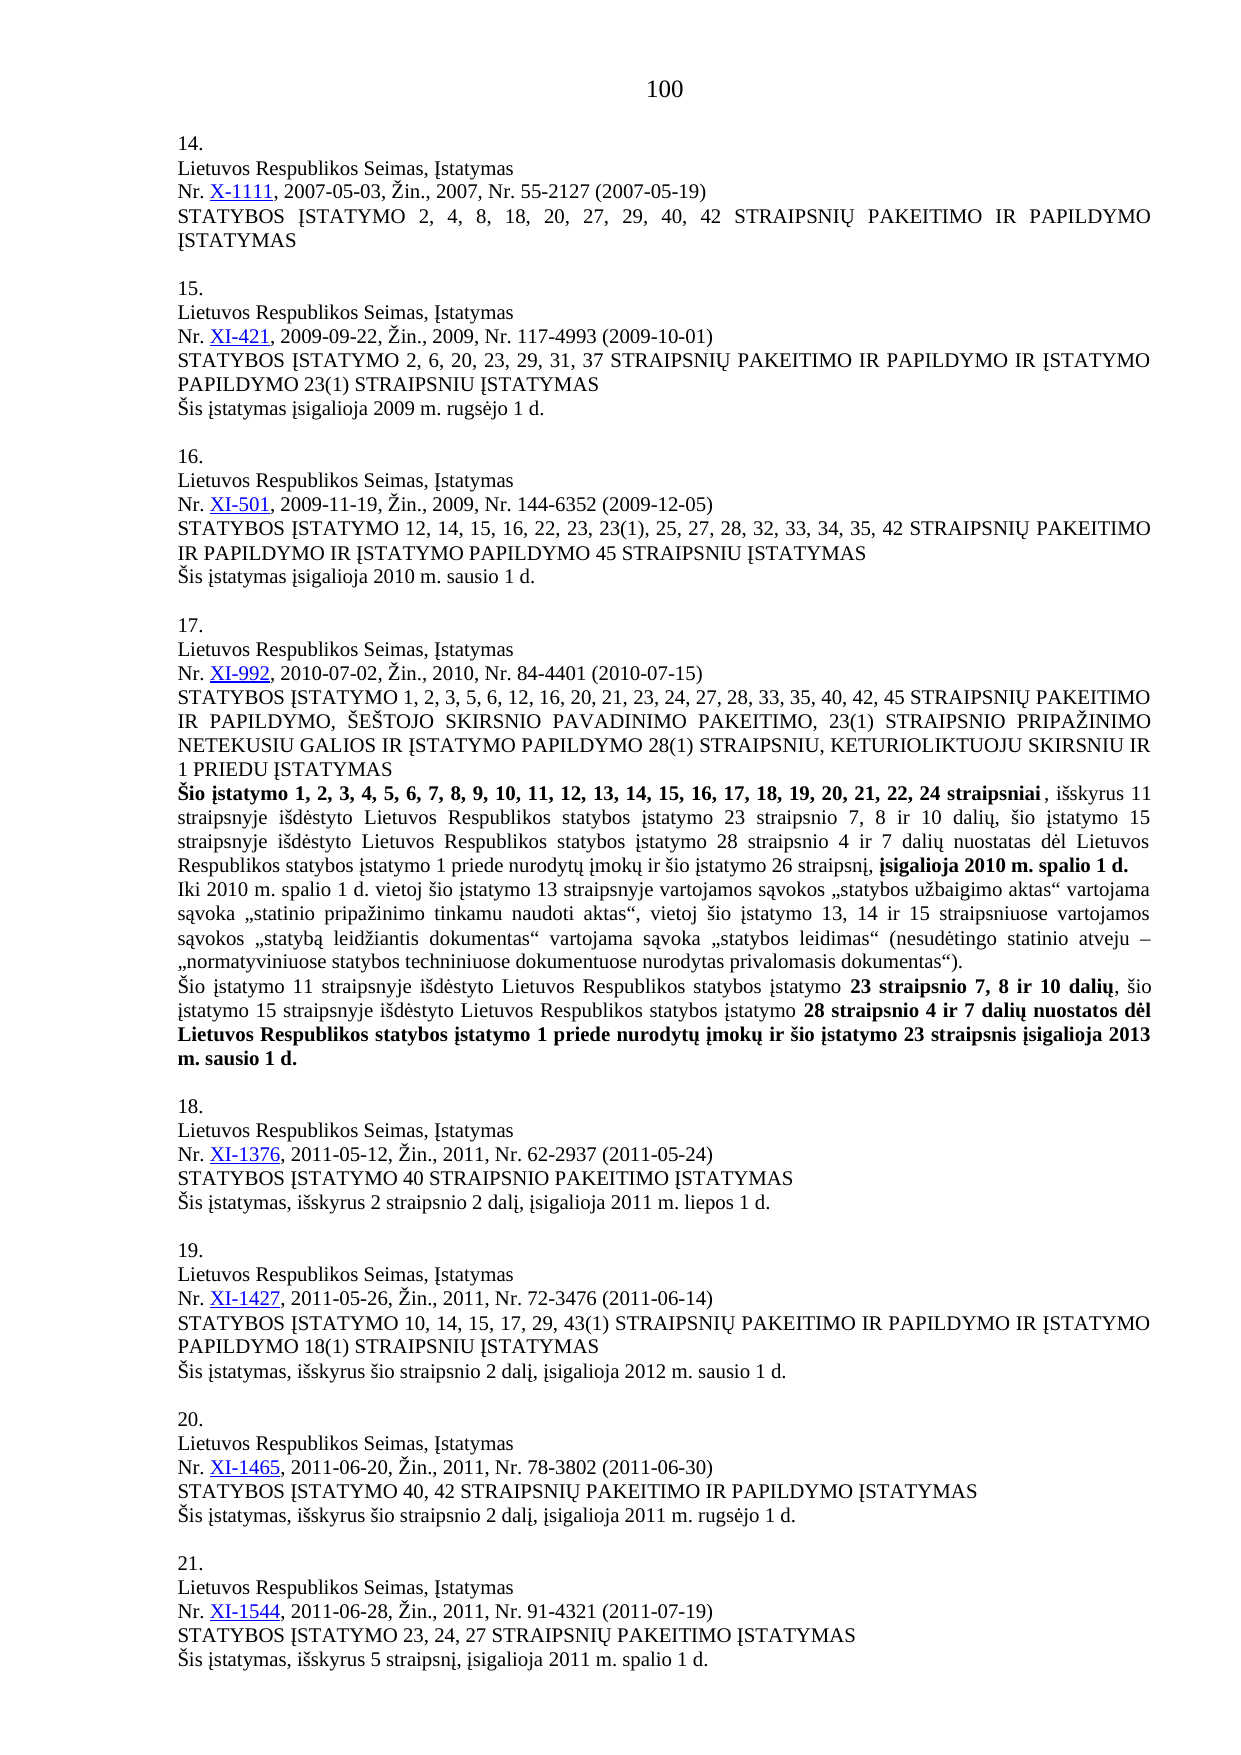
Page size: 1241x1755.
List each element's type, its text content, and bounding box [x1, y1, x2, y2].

text STATYBOS ĮSTATYMO 40, 42 STRAIPSNIŲ PAKEITIMO IR PAPILDYMO ĮSTATYMAS [177, 1479, 1152, 1503]
text Šis įstatymas, išskyrus šio straipsnio 2 dalį, įsigalioja 2012 m. sausio 1 d. [177, 1358, 1152, 1383]
text STATYBOS ĮSTATYMO 12, 14, 15, 16, 22, 23, 23(1), 25, 27, 28, 32, 33, 34, 35, 42 STRAIPSNIŲ PAKEITIMO IR PAPILDYMO IR ĮSTATYMO PAPILDYMO 45 STRAIPSNIU ĮSTATYMAS [177, 516, 1152, 564]
text Šio įstatymo 11 straipsnyje išdėstyto Lietuvos Respublikos statybos įstatymo 23 straipsnio 7, 8 ir 10 dalių, šio įstatymo 15 straipsnyje išdėstyto Lietuvos Respublikos statybos įstatymo 28 straipsnio 4 ir 7 dalių nuostatos dėl Lietuvos Respublikos statybos įstatymo 1 priede nurodytų įmokų ir šio įstatymo 23 straipsnis įsigalioja 2013 m. sausio 1 d. [177, 973, 1152, 1070]
text 15. [177, 276, 1152, 300]
text 18. [177, 1094, 1152, 1118]
text 20. [177, 1407, 1152, 1431]
text Lietuvos Respublikos Seimas, Įstatymas [177, 1262, 1152, 1286]
text Šis įstatymas įsigalioja 2009 m. rugsėjo 1 d. [177, 396, 1152, 420]
text Lietuvos Respublikos Seimas, Įstatymas [177, 1431, 1152, 1455]
text STATYBOS ĮSTATYMO 10, 14, 15, 17, 29, 43(1) STRAIPSNIŲ PAKEITIMO IR PAPILDYMO IR ĮSTATYMO PAPILDYMO 18(1) STRAIPSNIU ĮSTATYMAS [177, 1310, 1152, 1358]
text Lietuvos Respublikos Seimas, Įstatymas [177, 468, 1152, 492]
text 21. [177, 1551, 1152, 1575]
text 17. [177, 613, 1152, 637]
text STATYBOS ĮSTATYMO 40 STRAIPSNIO PAKEITIMO ĮSTATYMAS [177, 1166, 1152, 1190]
text Šio įstatymo 1, 2, 3, 4, 5, 6, 7, 8, 9, 10, 11, 12, 13, 14, 15, 16, 17, 18, 19, 20, 21, 22, 24 straipsniai, išskyrus 11 straipsnyje išdėstyto Lietuvos Respublikos statybos įstatymo 23 straipsnio 7, 8 ir 10 dalių, šio įstatymo 15 straipsnyje išdėstyto Lietuvos Respublikos statybos įstatymo 28 straipsnio 4 ir 7 dalių nuostatas dėl Lietuvos Respublikos statybos įstatymo 1 priede nurodytų įmokų ir šio įstatymo 26 straipsnį, įsigalioja 2010 m. spalio 1 d. [177, 781, 1152, 877]
text Iki 2010 m. spalio 1 d. vietoj šio įstatymo 13 straipsnyje vartojamos sąvokos „statybos užbaigimo aktas“ vartojama sąvoka „statinio pripažinimo tinkamu naudoti aktas“, vietoj šio įstatymo 13, 14 ir 15 straipsniuose vartojamos sąvokos „statybą leidžiantis dokumentas“ vartojama sąvoka „statybos leidimas“ (nesudėtingo statinio atveju – „normatyviniuose statybos techniniuose dokumentuose nurodytas privalomasis dokumentas“). [177, 877, 1152, 973]
text 14. [177, 131, 1152, 155]
text Šis įstatymas, išskyrus šio straipsnio 2 dalį, įsigalioja 2011 m. rugsėjo 1 d. [177, 1503, 1152, 1527]
text Nr. XI-1544, 2011-06-28, Žin., 2011, Nr. 91-4321 (2011-07-19) [177, 1599, 1152, 1623]
text Nr. X-1111, 2007-05-03, Žin., 2007, Nr. 55-2127 (2007-05-19) [177, 179, 1152, 203]
text Nr. XI-992, 2010-07-02, Žin., 2010, Nr. 84-4401 (2010-07-15) [177, 661, 1152, 685]
text 19. [177, 1238, 1152, 1262]
text STATYBOS ĮSTATYMO 23, 24, 27 STRAIPSNIŲ PAKEITIMO ĮSTATYMAS [177, 1623, 1152, 1647]
text STATYBOS ĮSTATYMO 1, 2, 3, 5, 6, 12, 16, 20, 21, 23, 24, 27, 28, 33, 35, 40, 42, 45 STRAIPSNIŲ PAKEITIMO IR PAPILDYMO, ŠEŠTOJO SKIRSNIO PAVADINIMO PAKEITIMO, 23(1) STRAIPSNIO PRIPAŽINIMO NETEKUSIU GALIOS IR ĮSTATYMO PAPILDYMO 28(1) STRAIPSNIU, KETURIOLIKTUOJU SKIRSNIU IR 1 PRIEDU ĮSTATYMAS [177, 685, 1152, 781]
text Lietuvos Respublikos Seimas, Įstatymas [177, 1118, 1152, 1142]
text Nr. XI-501, 2009-11-19, Žin., 2009, Nr. 144-6352 (2009-12-05) [177, 492, 1152, 516]
text Lietuvos Respublikos Seimas, Įstatymas [177, 300, 1152, 324]
text Šis įstatymas, išskyrus 5 straipsnį, įsigalioja 2011 m. spalio 1 d. [177, 1647, 1152, 1671]
text Šis įstatymas, išskyrus 2 straipsnio 2 dalį, įsigalioja 2011 m. liepos 1 d. [177, 1190, 1152, 1214]
text Nr. XI-1376, 2011-05-12, Žin., 2011, Nr. 62-2937 (2011-05-24) [177, 1142, 1152, 1166]
text Nr. XI-1465, 2011-06-20, Žin., 2011, Nr. 78-3802 (2011-06-30) [177, 1455, 1152, 1479]
text STATYBOS ĮSTATYMO 2, 6, 20, 23, 29, 31, 37 STRAIPSNIŲ PAKEITIMO IR PAPILDYMO IR ĮSTATYMO PAPILDYMO 23(1) STRAIPSNIU ĮSTATYMAS [177, 348, 1152, 396]
text STATYBOS ĮSTATYMO 2, 4, 8, 18, 20, 27, 29, 40, 42 STRAIPSNIŲ PAKEITIMO IR PAPILDYMO ĮSTATYMAS [177, 203, 1152, 252]
text Lietuvos Respublikos Seimas, Įstatymas [177, 637, 1152, 661]
text Nr. XI-421, 2009-09-22, Žin., 2009, Nr. 117-4993 (2009-10-01) [177, 324, 1152, 348]
text Nr. XI-1427, 2011-05-26, Žin., 2011, Nr. 72-3476 (2011-06-14) [177, 1286, 1152, 1310]
text Šis įstatymas įsigalioja 2010 m. sausio 1 d. [177, 564, 1152, 588]
text Lietuvos Respublikos Seimas, Įstatymas [177, 1575, 1152, 1599]
text 16. [177, 444, 1152, 468]
text Lietuvos Respublikos Seimas, Įstatymas [177, 155, 1152, 179]
